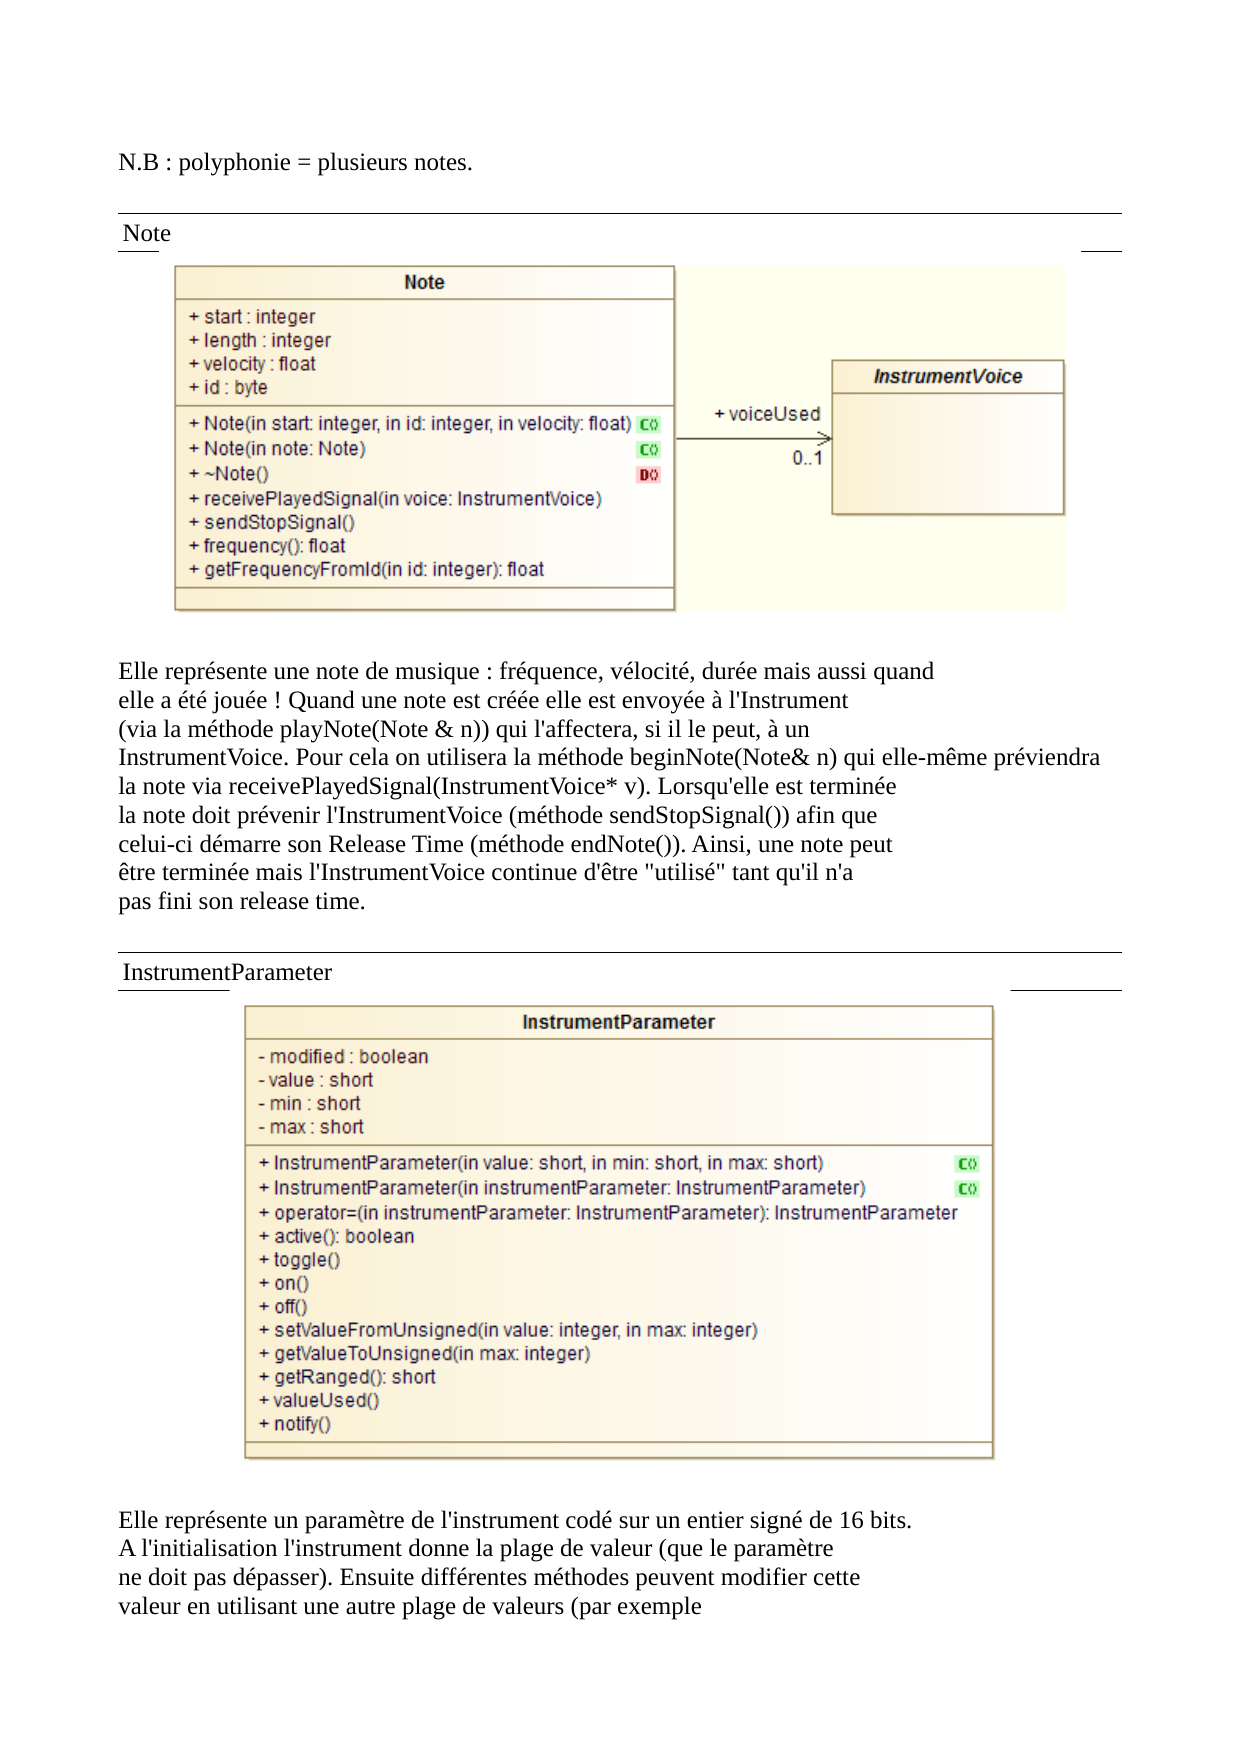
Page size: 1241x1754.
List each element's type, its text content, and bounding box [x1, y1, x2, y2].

text InstrumentParameter [118, 953, 1122, 990]
text valeur en utilisant une autre plage de valeurs (par exemple [118, 1591, 1122, 1620]
text elle a été jouée ! Quand une note est créée elle est envoyée à l'Instrument [118, 685, 1122, 714]
text celui-ci démarre son Release Time (méthode endNote()). Ainsi, une note peut [118, 829, 1122, 857]
picture [229, 990, 1011, 1476]
text la note via receivePlayedSignal(InstrumentVoice* v). Lorsqu'elle est terminée [118, 771, 1122, 800]
text la note doit prévenir l'InstrumentVoice (méthode sendStopSignal()) afin que [118, 800, 1122, 829]
text Elle représente un paramètre de l'instrument codé sur un entier signé de 16 bits. [118, 1505, 1122, 1533]
text (via la méthode playNote(Note & n)) qui l'affectera, si il le peut, à un [118, 714, 1122, 742]
text être terminée mais l'InstrumentVoice continue d'être "utilisé" tant qu'il n'a [118, 857, 1122, 886]
text Elle représente une note de musique : fréquence, vélocité, durée mais aussi quand [118, 656, 1122, 685]
picture [159, 250, 1082, 628]
text pas fini son release time. [118, 886, 1122, 915]
text N.B : polyphonie = plusieurs notes. [118, 147, 1122, 176]
text A l'initialisation l'instrument donne la plage de valeur (que le paramètre [118, 1533, 1122, 1562]
text InstrumentVoice. Pour cela on utilisera la méthode beginNote(Note& n) qui elle-même préviendra [118, 742, 1122, 771]
text ne doit pas dépasser). Ensuite différentes méthodes peuvent modifier cette [118, 1562, 1122, 1591]
text Note [118, 214, 1122, 251]
